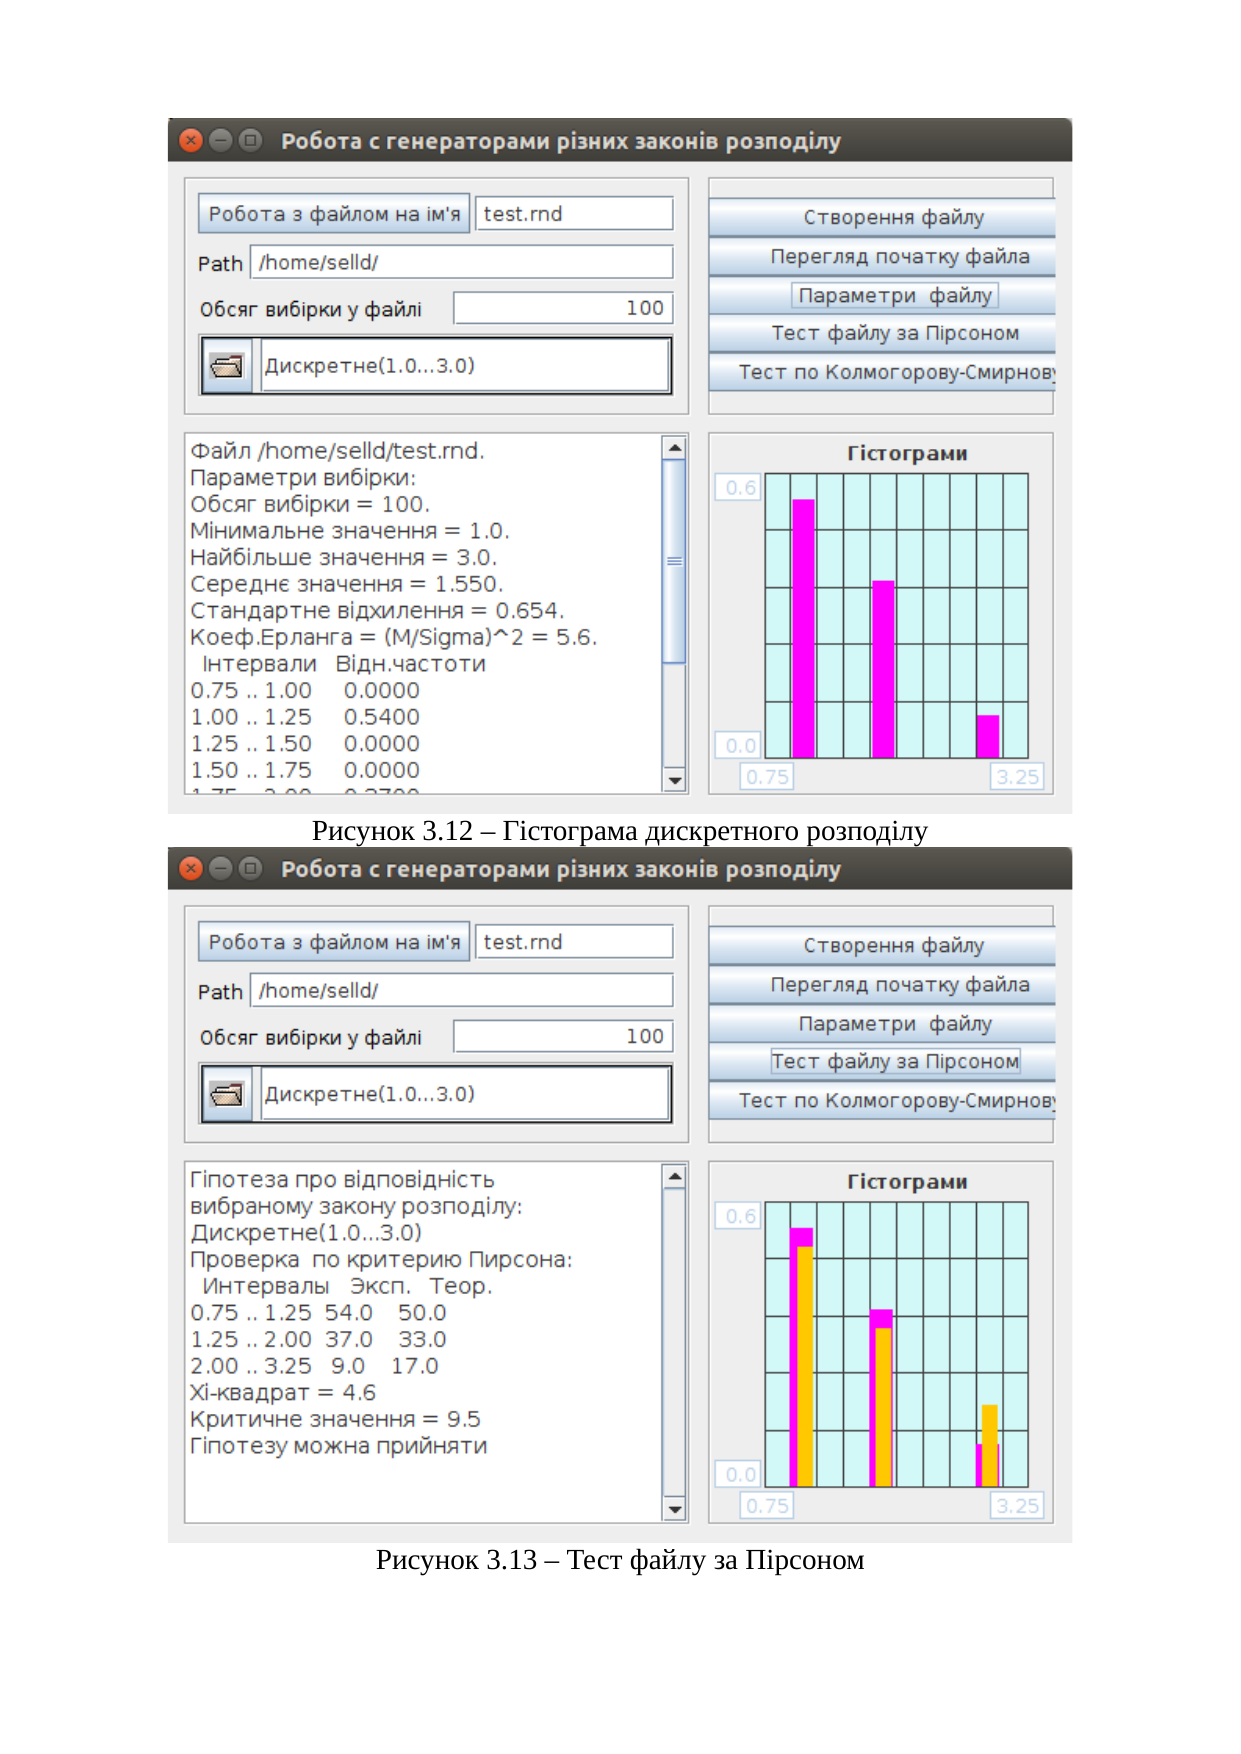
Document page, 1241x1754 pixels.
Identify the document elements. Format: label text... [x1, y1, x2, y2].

text Рисунок 3.13 – Тест файлу за Пірсоном [118, 1543, 1122, 1576]
picture [167, 118, 1073, 814]
text Рисунок 3.12 – Гістограма дискретного розподілу [118, 814, 1122, 847]
picture [167, 847, 1073, 1543]
